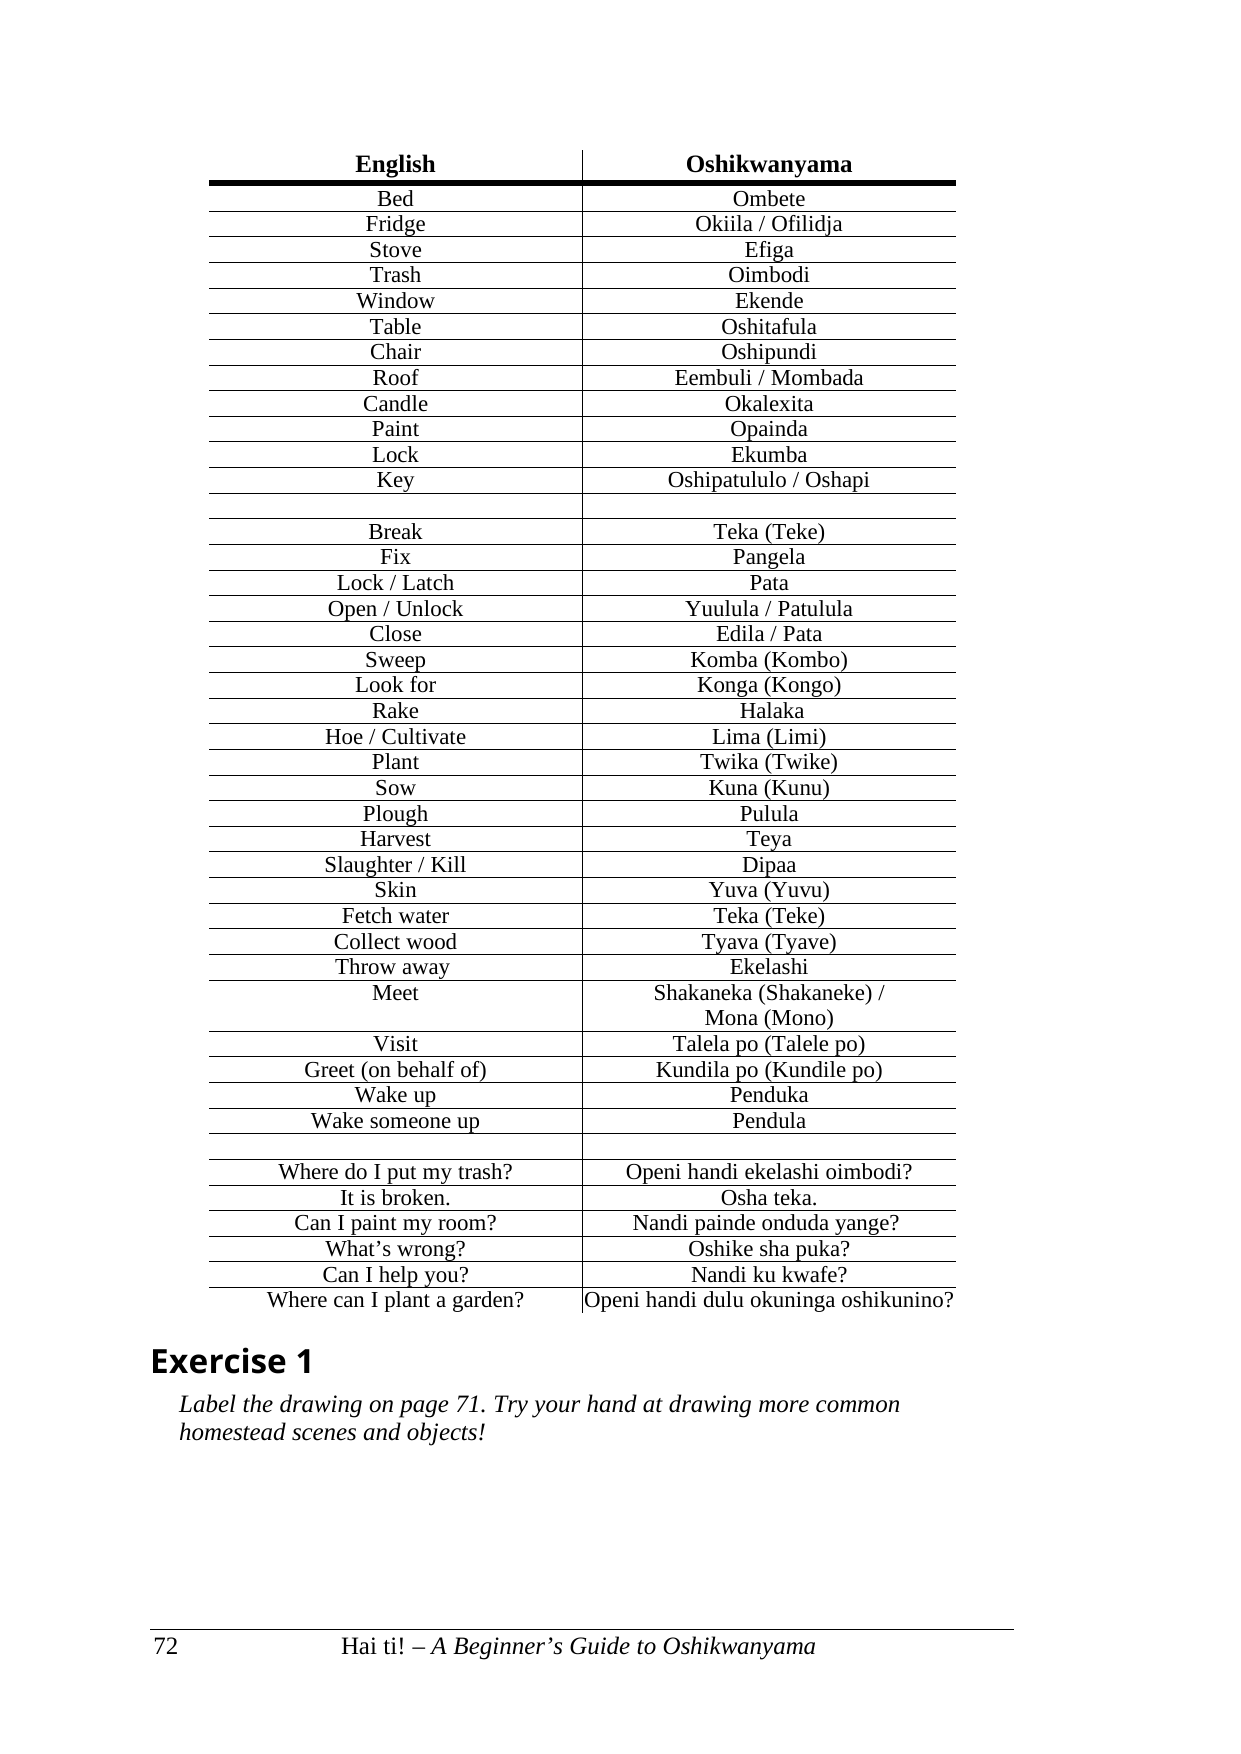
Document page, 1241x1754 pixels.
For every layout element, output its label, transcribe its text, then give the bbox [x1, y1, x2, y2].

table_cell Where do I put my trash? [209, 1160, 582, 1185]
table_cell Yuulula / Patulula [583, 596, 956, 621]
table_cell It is broken. [209, 1186, 582, 1210]
table_header English [209, 150, 582, 180]
table_cell Shakaneka (Shakaneke) / Mona (Mono) [583, 981, 956, 1031]
table_cell Kuna (Kunu) [583, 776, 956, 800]
table_cell Candle [209, 391, 582, 416]
table_cell Teka (Teke) [583, 904, 956, 928]
table_cell Meet [209, 981, 582, 1031]
table_cell Bed [209, 186, 582, 211]
table_cell Fix [209, 545, 582, 570]
table_cell Roof [209, 366, 582, 390]
table_cell Where can I plant a garden? [209, 1288, 582, 1313]
table_cell Okalexita [583, 391, 956, 416]
table_cell Teka (Teke) [583, 519, 956, 544]
table_cell Wake someone up [209, 1109, 582, 1133]
table_cell Greet (on behalf of) [209, 1057, 582, 1082]
table_cell Talela po (Talele po) [583, 1032, 956, 1056]
table_cell Osha teka. [583, 1186, 956, 1210]
table_cell Openi handi ekelashi oimbodi? [583, 1160, 956, 1185]
table_cell Fridge [209, 212, 582, 236]
text Label the drawing on page 65. Try your hand at drawing more common homestead scenes and objects! [179, 1390, 1014, 1446]
table_cell Penduka [583, 1083, 956, 1108]
table_cell Fetch water [209, 904, 582, 928]
table_cell Nandi painde onduda yange? [583, 1211, 956, 1236]
table_cell Open / Unlock [209, 596, 582, 621]
table_cell Halaka [583, 699, 956, 723]
table_cell Pangela [583, 545, 956, 570]
table_cell [209, 1134, 582, 1159]
table_cell Ombete [583, 186, 956, 211]
table_cell Okiila / Ofilidja [583, 212, 956, 236]
table_cell Hoe / Cultivate [209, 724, 582, 749]
table_cell Wake up [209, 1083, 582, 1108]
table_cell Pulula [583, 801, 956, 826]
table_cell Kundila po (Kundile po) [583, 1057, 956, 1082]
table_cell Komba (Kombo) [583, 647, 956, 672]
table_cell Oimbodi [583, 263, 956, 288]
table_cell Rake [209, 699, 582, 723]
table_cell Paint [209, 417, 582, 441]
table_cell Ekelashi [583, 955, 956, 980]
table_cell [583, 1134, 956, 1159]
table_cell Lima (Limi) [583, 724, 956, 749]
table_cell Sow [209, 776, 582, 800]
table_cell Plant [209, 750, 582, 775]
table_cell Twika (Twike) [583, 750, 956, 775]
table_cell Lock / Latch [209, 571, 582, 595]
table_cell Tyava (Tyave) [583, 929, 956, 954]
table_cell Pendula [583, 1109, 956, 1133]
table_cell Lock [209, 442, 582, 467]
table_cell Yuva (Yuvu) [583, 878, 956, 903]
table_cell Can I paint my room? [209, 1211, 582, 1236]
table_cell Efiga [583, 237, 956, 262]
table_cell What’s wrong? [209, 1237, 582, 1261]
table_cell Openi handi dulu okuninga oshikunino? [583, 1288, 956, 1313]
table_cell Konga (Kongo) [583, 673, 956, 698]
table_cell Eembuli / Mombada [583, 366, 956, 390]
table_cell Harvest [209, 827, 582, 851]
table_cell Teya [583, 827, 956, 851]
table_cell Oshike sha puka? [583, 1237, 956, 1261]
table_cell Ekumba [583, 442, 956, 467]
table_cell Nandi ku kwafe? [583, 1262, 956, 1287]
table_cell Edila / Pata [583, 622, 956, 646]
table_cell Sweep [209, 647, 582, 672]
table_cell Stove [209, 237, 582, 262]
table_cell Close [209, 622, 582, 646]
table_cell Throw away [209, 955, 582, 980]
table_cell Skin [209, 878, 582, 903]
table_cell Collect wood [209, 929, 582, 954]
table_cell Trash [209, 263, 582, 288]
table_cell Table [209, 314, 582, 339]
table_cell Break [209, 519, 582, 544]
table_cell Pata [583, 571, 956, 595]
table_cell Window [209, 289, 582, 313]
subtitle Exercise 1 [150, 1338, 1014, 1384]
table_cell Visit [209, 1032, 582, 1056]
table_cell Can I help you? [209, 1262, 582, 1287]
table_cell Plough [209, 801, 582, 826]
table_header Oshikwanyama [583, 150, 956, 180]
table_cell Oshipundi [583, 340, 956, 365]
table_cell Ekende [583, 289, 956, 313]
table_cell [583, 494, 956, 518]
table_cell Key [209, 468, 582, 493]
table_cell Oshipatululo / Oshapi [583, 468, 956, 493]
table_cell Dipaa [583, 852, 956, 877]
table_cell Chair [209, 340, 582, 365]
table_cell Opainda [583, 417, 956, 441]
table_cell [209, 494, 582, 518]
table_cell Oshitafula [583, 314, 956, 339]
table_cell Slaughter / Kill [209, 852, 582, 877]
table_cell Look for [209, 673, 582, 698]
